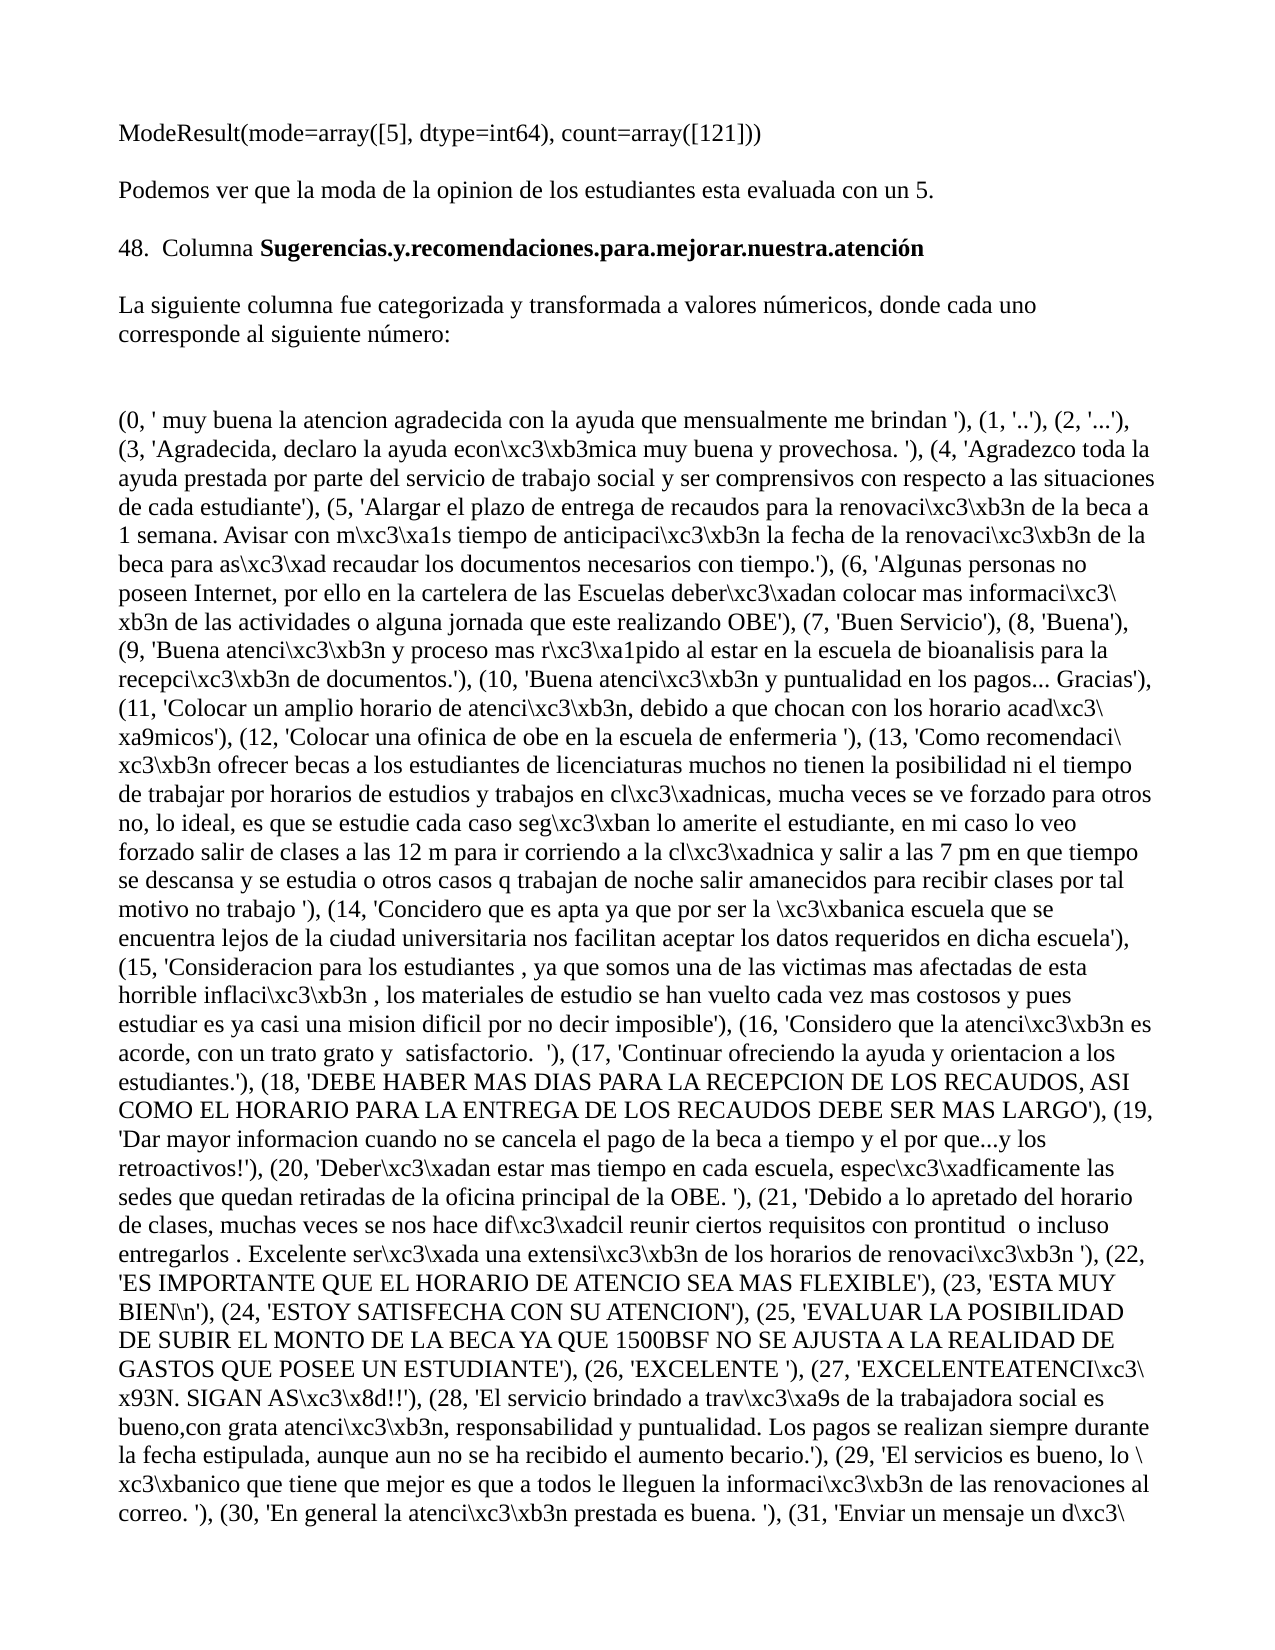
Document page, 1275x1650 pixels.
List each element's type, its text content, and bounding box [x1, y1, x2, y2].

text ModeResult(mode=array([5], dtype=int64), count=array([121])) [118, 118, 1157, 147]
text (0, ' muy buena la atencion agradecida con la ayuda que mensualmente me brindan '), (1, '..'), (2, '...'), (3, 'Agradecida, declaro la ayuda econ\xc3\xb3mica muy buena y provechosa. '), (4, 'Agradezco toda la ayuda prestada por parte del servicio de trabajo social y ser comprensivos con respecto a las situaciones de cada estudiante'), (5, 'Alargar el plazo de entrega de recaudos para la renovaci\xc3\xb3n de la beca a 1 semana. Avisar con m\xc3\xa1s tiempo de anticipaci\xc3\xb3n la fecha de la renovaci\xc3\xb3n de la beca para as\xc3\xad recaudar los documentos necesarios con tiempo.'), (6, 'Algunas personas no poseen Internet, por ello en la cartelera de las Escuelas deber\xc3\xadan colocar mas informaci\xc3\xb3n de las actividades o alguna jornada que este realizando OBE'), (7, 'Buen Servicio'), (8, 'Buena'), (9, 'Buena atenci\xc3\xb3n y proceso mas r\xc3\xa1pido al estar en la escuela de bioanalisis para la recepci\xc3\xb3n de documentos.'), (10, 'Buena atenci\xc3\xb3n y puntualidad en los pagos... Gracias'), (11, 'Colocar un amplio horario de atenci\xc3\xb3n, debido a que chocan con los horario acad\xc3\xa9micos'), (12, 'Colocar una ofinica de obe en la escuela de enfermeria '), (13, 'Como recomendaci\xc3\xb3n ofrecer becas a los estudiantes de licenciaturas muchos no tienen la posibilidad ni el tiempo de trabajar por horarios de estudios y trabajos en cl\xc3\xadnicas, mucha veces se ve forzado para otros no, lo ideal, es que se estudie cada caso seg\xc3\xban lo amerite el estudiante, en mi caso lo veo forzado salir de clases a las 12 m para ir corriendo a la cl\xc3\xadnica y salir a las 7 pm en que tiempo se descansa y se estudia o otros casos q trabajan de noche salir amanecidos para recibir clases por tal motivo no trabajo '), (14, 'Concidero que es apta ya que por ser la \xc3\xbanica escuela que se encuentra lejos de la ciudad universitaria nos facilitan aceptar los datos requeridos en dicha escuela'), (15, 'Consideracion para los estudiantes , ya que somos una de las victimas mas afectadas de esta horrible inflaci\xc3\xb3n , los materiales de estudio se han vuelto cada vez mas costosos y pues estudiar es ya casi una mision dificil por no decir imposible'), (16, 'Considero que la atenci\xc3\xb3n es acorde, con un trato grato y satisfactorio. '), (17, 'Continuar ofreciendo la ayuda y orientacion a los estudiantes.'), (18, 'DEBE HABER MAS DIAS PARA LA RECEPCION DE LOS RECAUDOS, ASI COMO EL HORARIO PARA LA ENTREGA DE LOS RECAUDOS DEBE SER MAS LARGO'), (19, 'Dar mayor informacion cuando no se cancela el pago de la beca a tiempo y el por que...y los retroactivos!'), (20, 'Deber\xc3\xadan estar mas tiempo en cada escuela, espec\xc3\xadficamente las sedes que quedan retiradas de la oficina principal de la OBE. '), (21, 'Debido a lo apretado del horario de clases, muchas veces se nos hace dif\xc3\xadcil reunir ciertos requisitos con prontitud o incluso entregarlos . Excelente ser\xc3\xada una extensi\xc3\xb3n de los horarios de renovaci\xc3\xb3n '), (22, 'ES IMPORTANTE QUE EL HORARIO DE ATENCIO SEA MAS FLEXIBLE'), (23, 'ESTA MUY BIEN\n'), (24, 'ESTOY SATISFECHA CON SU ATENCION'), (25, 'EVALUAR LA POSIBILIDAD DE SUBIR EL MONTO DE LA BECA YA QUE 1500BSF NO SE AJUSTA A LA REALIDAD DE GASTOS QUE POSEE UN ESTUDIANTE'), (26, 'EXCELENTE '), (27, 'EXCELENTEATENCI\xc3\x93N. SIGAN AS\xc3\x8d!!'), (28, 'El servicio brindado a trav\xc3\xa9s de la trabajadora social es bueno,con grata atenci\xc3\xb3n, responsabilidad y puntualidad. Los pagos se realizan siempre durante la fecha estipulada, aunque aun no se ha recibido el aumento becario.'), (29, 'El servicios es bueno, lo \xc3\xbanico que tiene que mejor es que a todos le lleguen la informaci\xc3\xb3n de las renovaciones al correo. '), (30, 'En general la atenci\xc3\xb3n prestada es buena. '), (31, 'Enviar un mensaje un d\xc3\ [118, 406, 1157, 1527]
text La siguiente columna fue categorizada y transformada a valores númericos, donde cada uno corresponde al siguiente número: [118, 291, 1157, 348]
text 48. Columna Sugerencias.y.recomendaciones.para.mejorar.nuestra.atención [118, 233, 1157, 262]
text Podemos ver que la moda de la opinion de los estudiantes esta evaluada con un 5. [118, 176, 1157, 204]
